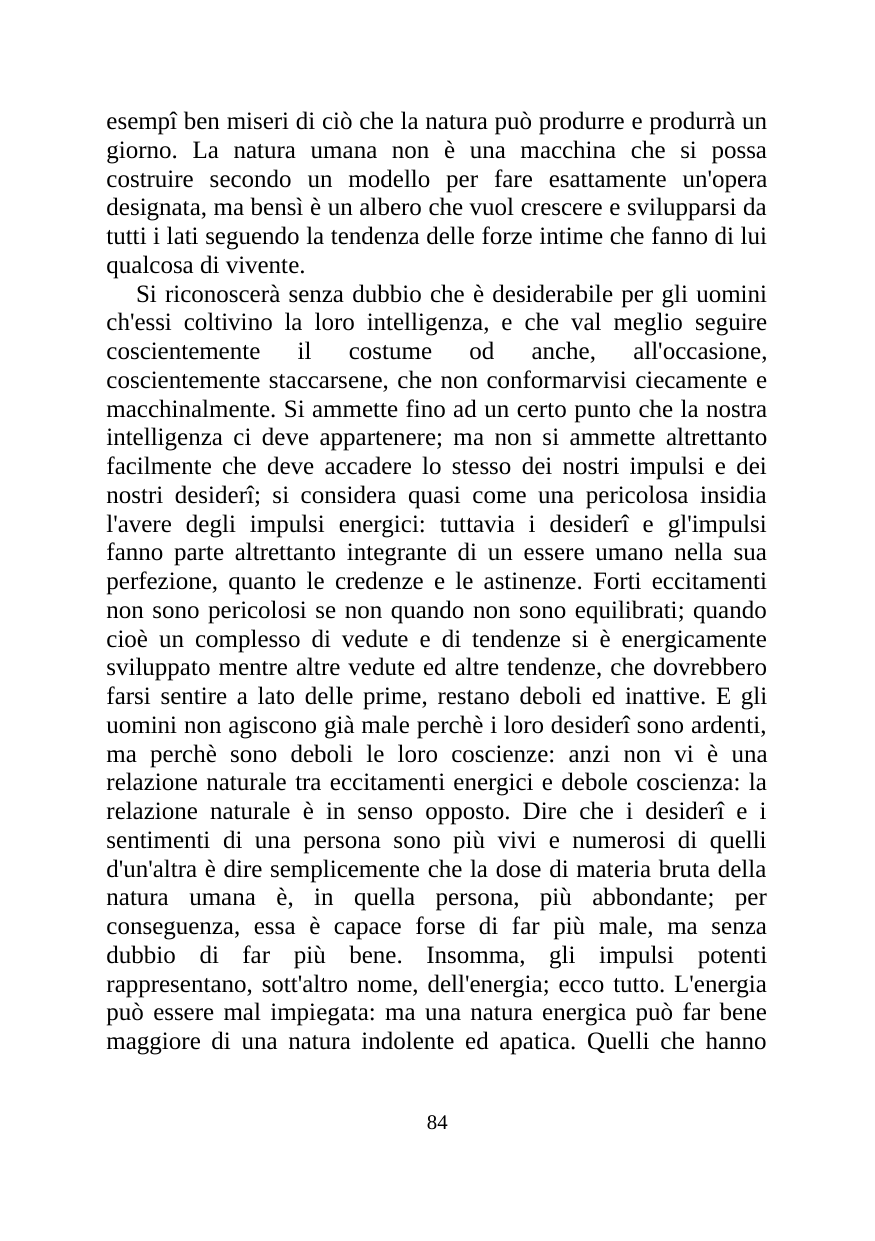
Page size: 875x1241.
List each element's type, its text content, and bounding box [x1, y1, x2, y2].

text Si riconoscerà senza dubbio che è desiderabile per gli uomini ch'essi coltivino la loro intelligenza, e che val meglio seguire coscientemente il costume od anche, all'occasione, coscientemente staccarsene, che non conformarvisi ciecamente e macchinalmente. Si ammette fino ad un certo punto che la nostra intelligenza ci deve appartenere; ma non si ammette altrettanto facilmente che deve accadere lo stesso dei nostri impulsi e dei nostri desiderî; si considera quasi come una pericolosa insidia l'avere degli impulsi energici: tuttavia i desiderî e gl'impulsi fanno parte altrettanto integrante di un essere umano nella sua perfezione, quanto le credenze e le astinenze. Forti eccitamenti non sono pericolosi se non quando non sono equilibrati; quando cioè un complesso di vedute e di tendenze si è energicamente sviluppato mentre altre vedute ed altre tendenze, che dovrebbero farsi sentire a lato delle prime, restano deboli ed inattive. E gli uomini non agiscono già male perchè i loro desiderî sono ardenti, ma perchè sono deboli le loro coscienze: anzi non vi è una relazione naturale tra eccitamenti energici e debole coscienza: la relazione naturale è in senso opposto. Dire che i desiderî e i sentimenti di una persona sono più vivi e numerosi di quelli d'un'altra è dire semplicemente che la dose di materia bruta della natura umana è, in quella persona, più abbondante; per conseguenza, essa è capace forse di far più male, ma senza dubbio di far più bene. Insomma, gli impulsi potenti rappresentano, sott'altro nome, dell'energia; ecco tutto. L'energia può essere mal impiegata: ma una natura energica può far bene maggiore di una natura indolente ed apatica. Quelli che hanno [106, 279, 768, 1055]
text esempî ben miseri di ciò che la natura può produrre e produrrà un giorno. La natura umana non è una macchina che si possa costruire secondo un modello per fare esattamente un'opera designata, ma bensì è un albero che vuol crescere e svilupparsi da tutti i lati seguendo la tendenza delle forze intime che fanno di lui qualcosa di vivente. [106, 106, 768, 279]
